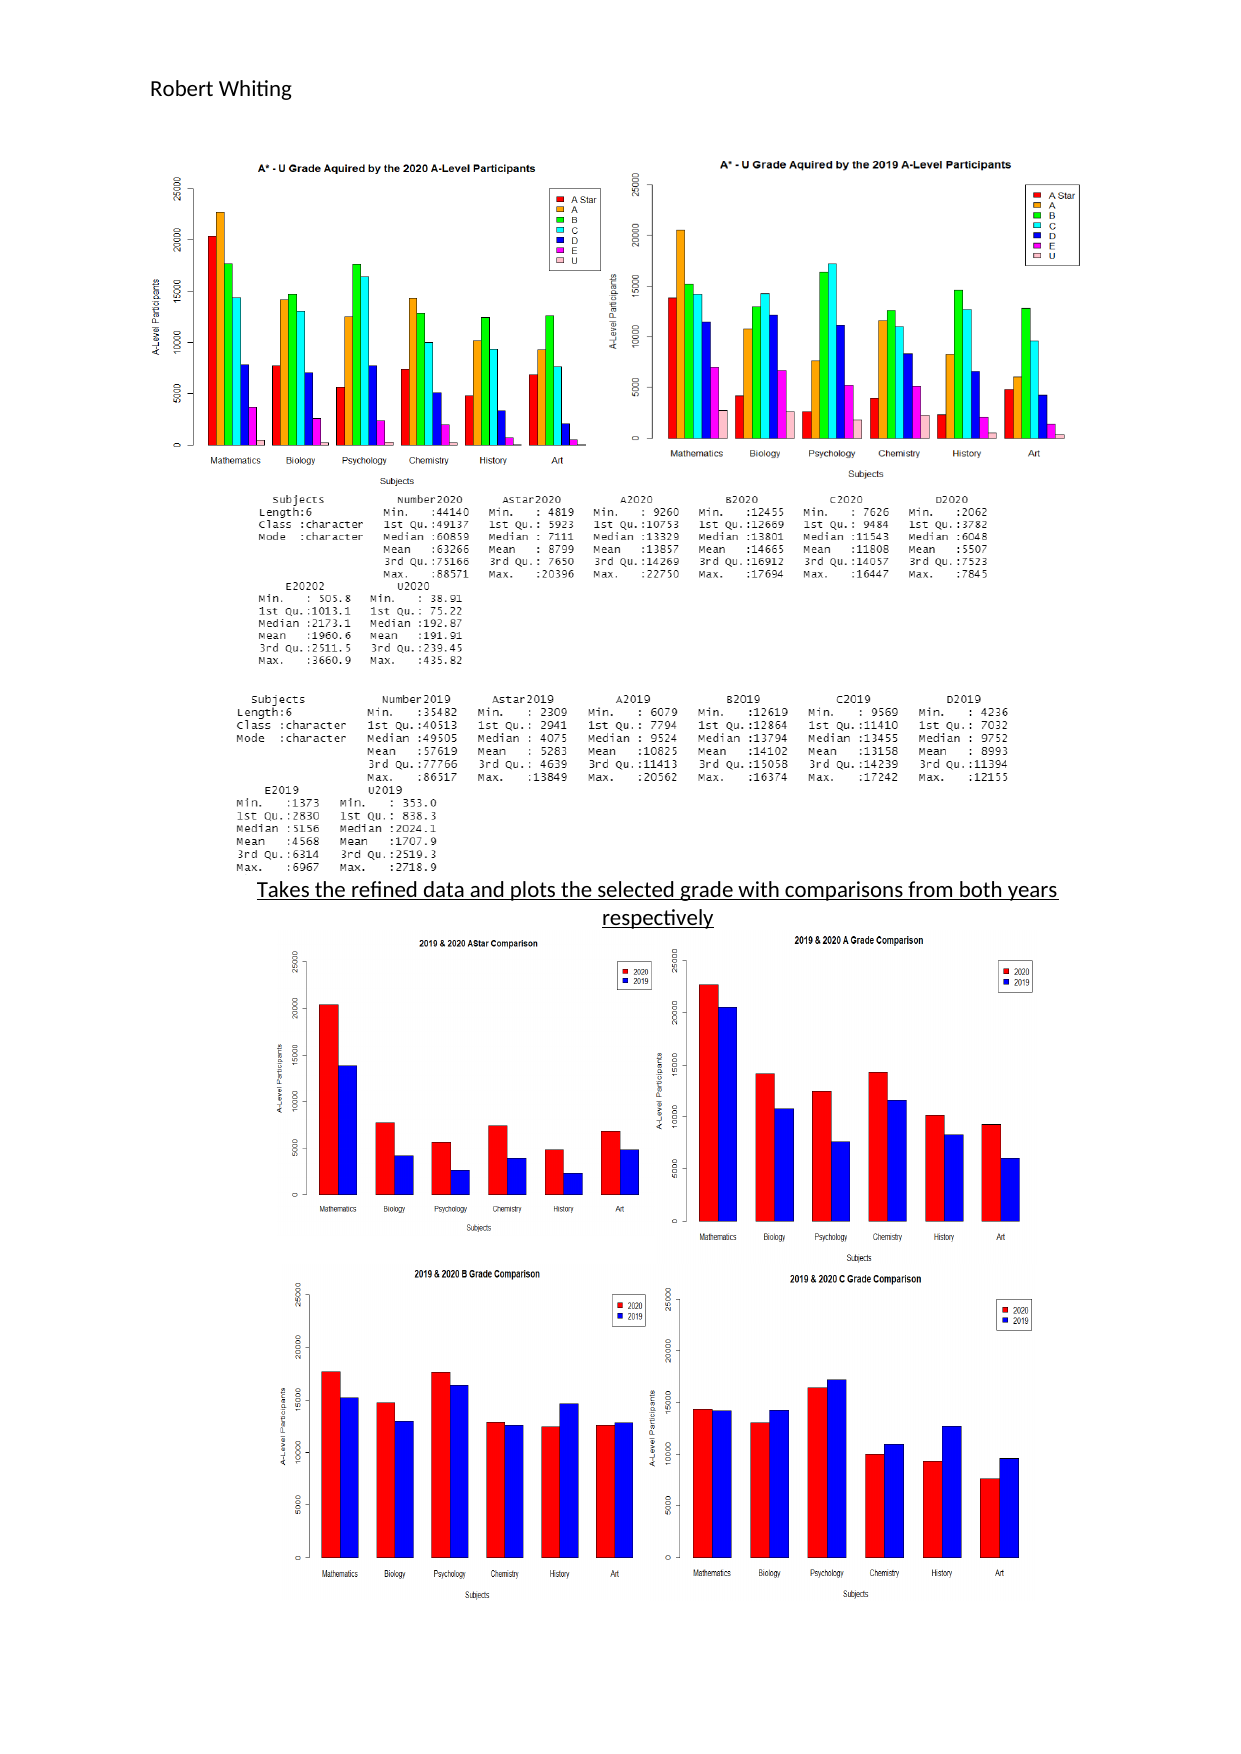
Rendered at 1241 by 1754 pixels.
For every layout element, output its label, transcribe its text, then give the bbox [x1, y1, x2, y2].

list Takes the refined data and plots the selected grade with comparisons from both years respectively [225, 875, 1090, 931]
